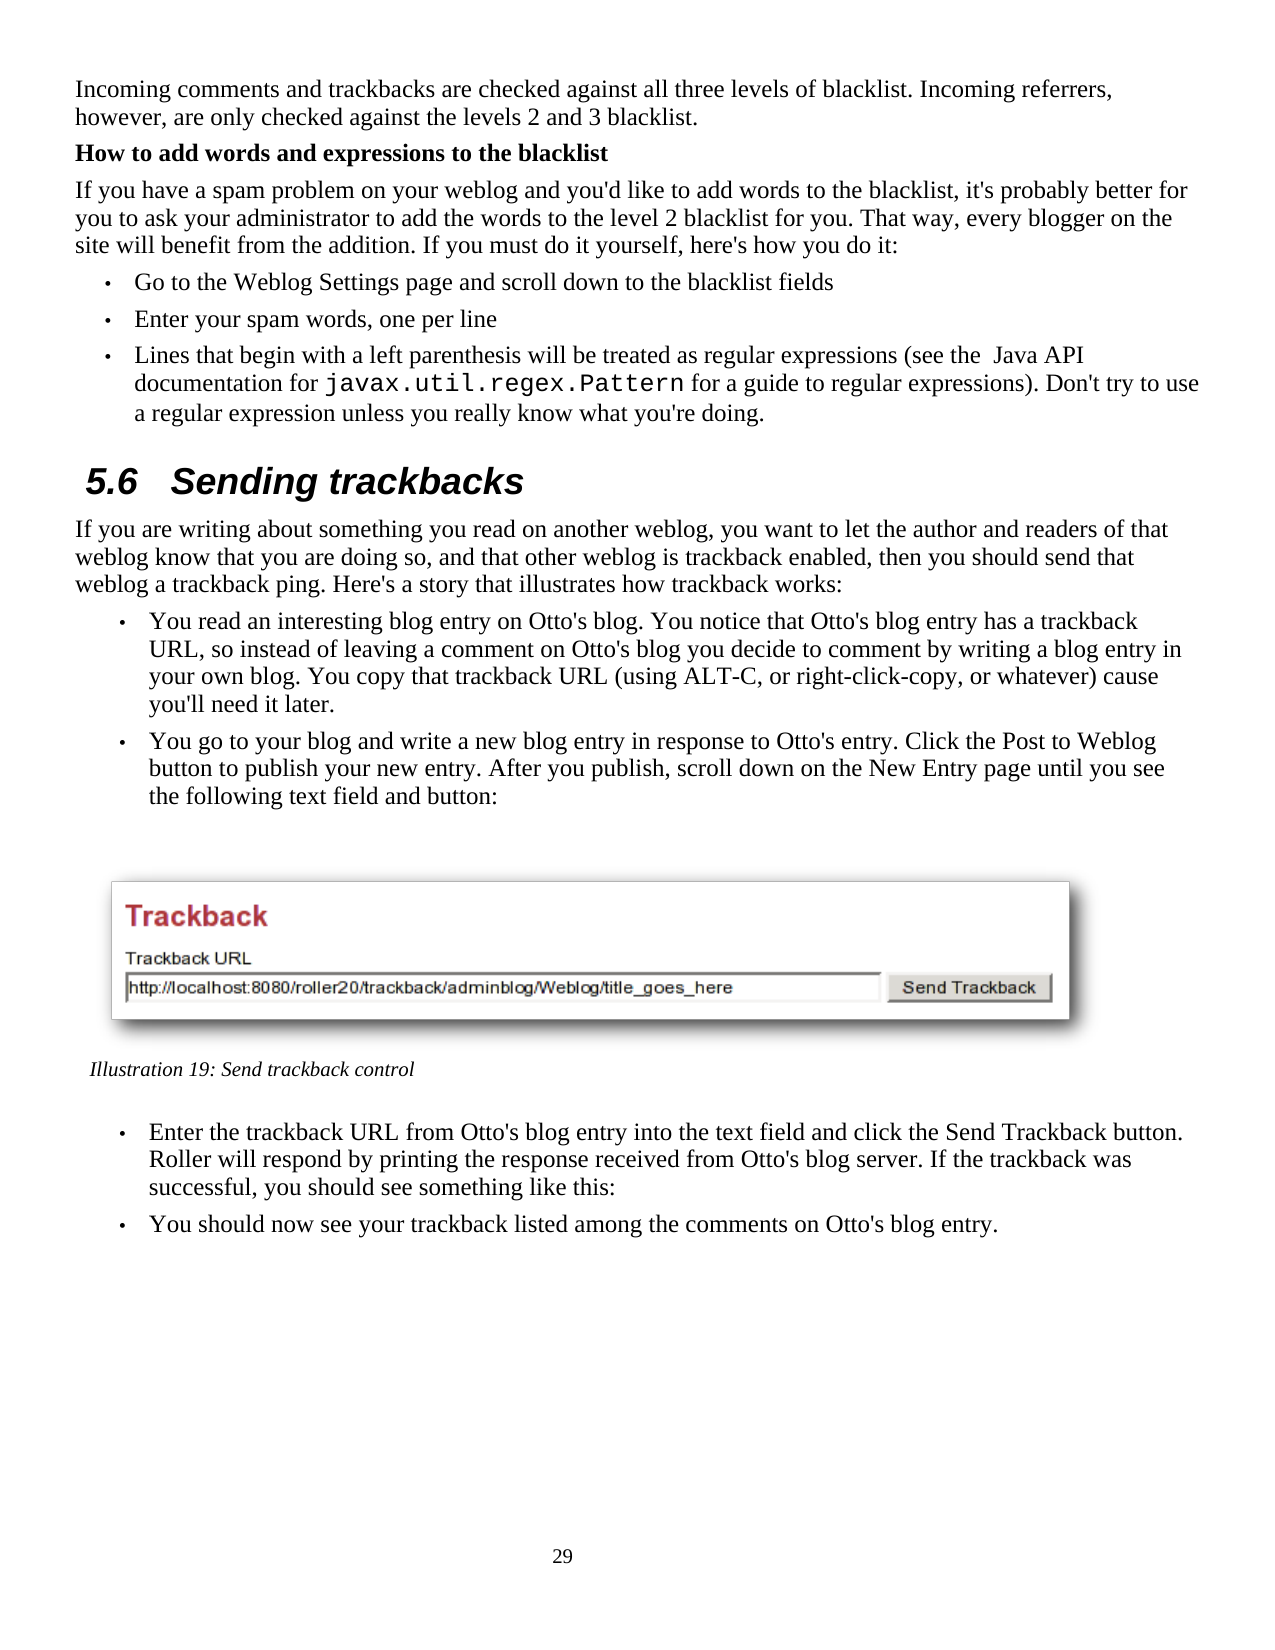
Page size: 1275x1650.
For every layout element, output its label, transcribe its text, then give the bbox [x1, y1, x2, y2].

text Incoming comments and trackbacks are checked against all three levels of blacklist. Incoming referrers, however, are only checked against the levels 2 and 3 blacklist. [75, 75, 1200, 130]
list You go to your blog and write a new blog entry in response to Otto's entry. Click the Post to Weblog button to publish your new entry. After you publish, scroll down on the New Entry page until you see the following text field and button: [119, 727, 1200, 838]
list How to add words and expressions to the blacklist [75, 139, 1200, 167]
text If you are writing about something you read on another weblog, you want to let the author and readers of that weblog know that you are doing so, and that other weblog is trackback enabled, then you should send that weblog a trackback ping. Here's a story that illustrates how trackback works: [75, 515, 1200, 598]
list Go to the Weblog Settings page and scroll down to the blacklist fields [104, 268, 1200, 296]
list You read an interesting blog entry on Otto's blog. You notice that Otto's blog entry has a trackback URL, so instead of leaving a comment on Otto's blog you decide to comment by writing a blog entry in your own blog. You copy that trackback URL (using ALT-C, or right-click-copy, or whatever) cause you'll need it later. [119, 607, 1200, 718]
list Enter your spam words, one per line [104, 305, 1200, 332]
subtitle Sending trackbacks [75, 461, 1200, 502]
list You should now see your trackback listed among the comments on Otto's blog entry. [119, 1210, 1200, 1238]
list Enter the trackback URL from Otto's blog entry into the text field and click the Send Trackback button. Roller will respond by printing the response received from Otto's blog server. If the trackback was successful, you should see something like this: [119, 1118, 1200, 1201]
text If you have a spam problem on your weblog and you'd like to add words to the blacklist, it's probably better for you to ask your administrator to add the words to the level 2 blacklist for you. That way, every blogger on the site will benefit from the addition. If you must do it yourself, here's how you do it: [75, 176, 1200, 259]
list Lines that begin with a left parenthesis will be treated as regular expressions (see the Java API documentation for javax.util.regex.Pattern for a guide to regular expressions). Don't try to use a regular expression unless you really know what you're doing. [104, 341, 1200, 427]
picture [89, 859, 1108, 1058]
text Illustration 19: Send trackback control [89, 1058, 1107, 1081]
